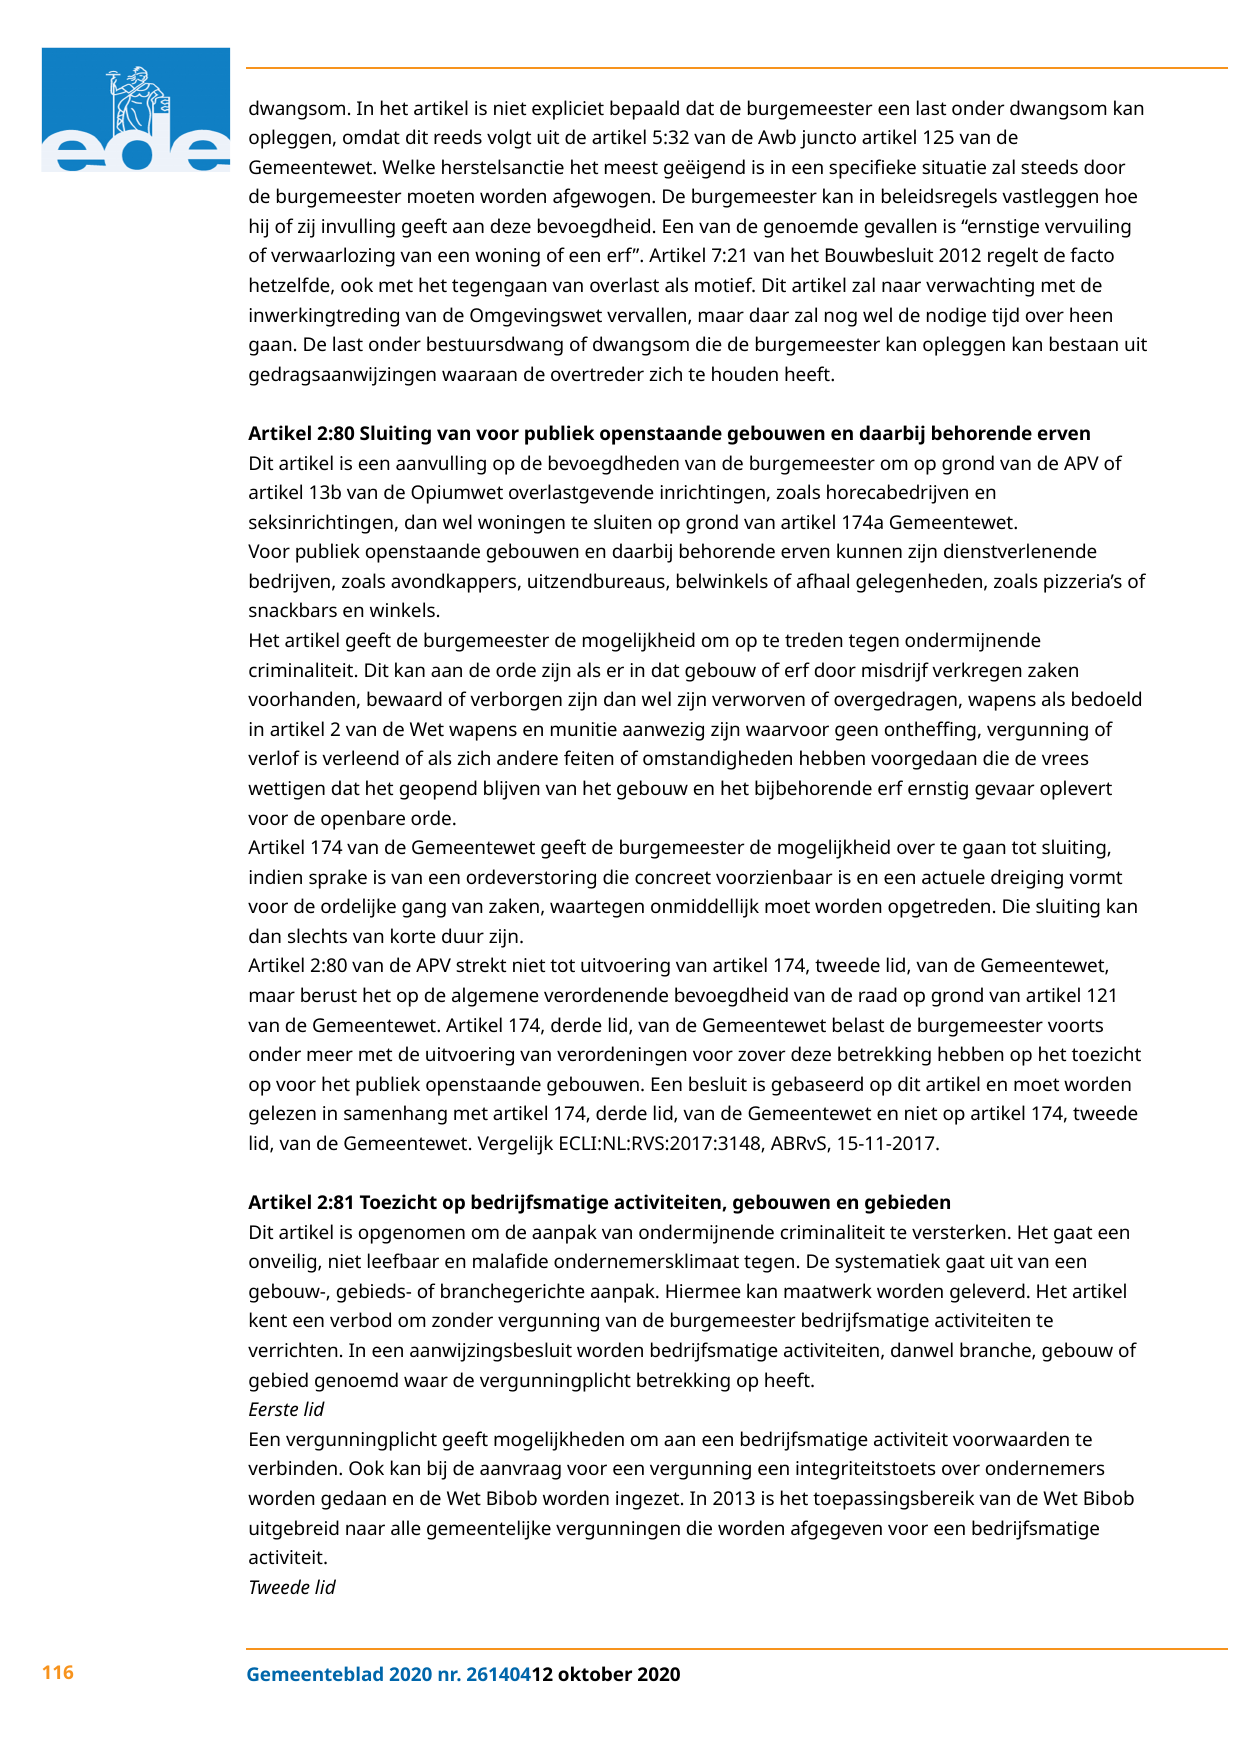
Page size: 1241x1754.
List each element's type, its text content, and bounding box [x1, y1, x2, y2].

text dwangsom. In het artikel is niet expliciet bepaald dat de burgemeester een last onder dwangsom kan opleggen, omdat dit reeds volgt uit de artikel 5:32 van de Awb juncto artikel 125 van de Gemeentewet. Welke herstelsanctie het meest geëigend is in een specifieke situatie zal steeds door de burgemeester moeten worden afgewogen. De burgemeester kan in beleidsregels vastleggen hoe hij of zij invulling geeft aan deze bevoegdheid. Een van de genoemde gevallen is “ernstige vervuiling of verwaarlozing van een woning of een erf”. Artikel 7:21 van het Bouwbesluit 2012 regelt de facto hetzelfde, ook met het tegengaan van overlast als motief. Dit artikel zal naar verwachting met de inwerkingtreding van de Omgevingswet vervallen, maar daar zal nog wel de nodige tijd over heen gaan. De last onder bestuursdwang of dwangsom die de burgemeester kan opleggen kan bestaan uit gedragsaanwijzingen waaraan de overtreder zich te houden heeft. [248, 95, 1152, 387]
text Het artikel geeft de burgemeester de mogelijkheid om op te treden tegen ondermijnende criminaliteit. Dit kan aan de orde zijn als er in dat gebouw of erf door misdrijf verkregen zaken voorhanden, bewaard of verborgen zijn dan wel zijn verworven of overgedragen, wapens als bedoeld in artikel 2 van de Wet wapens en munitie aanwezig zijn waarvoor geen ontheffing, vergunning of verlof is verleend of als zich andere feiten of omstandigheden hebben voorgedaan die de vrees wettigen dat het geopend blijven van het gebouw en het bijbehorende erf ernstig gevaar oplevert voor de openbare orde. [248, 627, 1152, 831]
text Artikel 174 van de Gemeentewet geeft de burgemeester de mogelijkheid over te gaan tot sluiting, indien sprake is van een ordeverstoring die concreet voorzienbaar is en een actuele dreiging vormt voor de ordelijke gang van zaken, waartegen onmiddellijk moet worden opgetreden. Die sluiting kan dan slechts van korte duur zijn. [248, 834, 1152, 949]
text Artikel 2:80 Sluiting van voor publiek openstaande gebouwen en daarbij behorende erven [248, 420, 1152, 446]
text Voor publiek openstaande gebouwen en daarbij behorende erven kunnen zijn dienstverlenende bedrijven, zoals avondkappers, uitzendbureaus, belwinkels of afhaal gelegenheden, zoals pizzeria’s of snackbars en winkels. [248, 538, 1152, 623]
text Artikel 2:80 van de APV strekt niet tot uitvoering van artikel 174, tweede lid, van de Gemeentewet, maar berust het op de algemene verordenende bevoegdheid van de raad op grond van artikel 121 van de Gemeentewet. Artikel 174, derde lid, van de Gemeentewet belast de burgemeester voorts onder meer met de uitvoering van verordeningen voor zover deze betrekking hebben op het toezicht op voor het publiek openstaande gebouwen. Een besluit is gebaseerd op dit artikel en moet worden gelezen in samenhang met artikel 174, derde lid, van de Gemeentewet en niet op artikel 174, tweede lid, van de Gemeentewet. Vergelijk ECLI:NL:RVS:2017:3148, ABRvS, 15-11-2017. [248, 953, 1152, 1156]
text Dit artikel is een aanvulling op de bevoegdheden van de burgemeester om op grond van de APV of artikel 13b van de Opiumwet overlastgevende inrichtingen, zoals horecabedrijven en seksinrichtingen, dan wel woningen te sluiten op grond van artikel 174a Gemeentewet. [248, 450, 1152, 535]
text Artikel 2:81 Toezicht op bedrijfsmatige activiteiten, gebouwen en gebieden [248, 1189, 1152, 1215]
picture [41, 47, 231, 172]
text Eerste lid [248, 1396, 1152, 1422]
text Tweede lid [248, 1574, 1152, 1600]
text Dit artikel is opgenomen om de aanpak van ondermijnende criminaliteit te versterken. Het gaat een onveilig, niet leefbaar en malafide ondernemersklimaat tegen. De systematiek gaat uit van een gebouw-, gebieds- of branchegerichte aanpak. Hiermee kan maatwerk worden geleverd. Het artikel kent een verbod om zonder vergunning van de burgemeester bedrijfsmatige activiteiten te verrichten. In een aanwijzingsbesluit worden bedrijfsmatige activiteiten, danwel branche, gebouw of gebied genoemd waar de vergunningplicht betrekking op heeft. [248, 1219, 1152, 1393]
text Een vergunningplicht geeft mogelijkheden om aan een bedrijfsmatige activiteit voorwaarden te verbinden. Ook kan bij de aanvraag voor een vergunning een integriteitstoets over ondernemers worden gedaan en de Wet Bibob worden ingezet. In 2013 is het toepassingsbereik van de Wet Bibob uitgebreid naar alle gemeentelijke vergunningen die worden afgegeven voor een bedrijfsmatige activiteit. [248, 1426, 1152, 1570]
